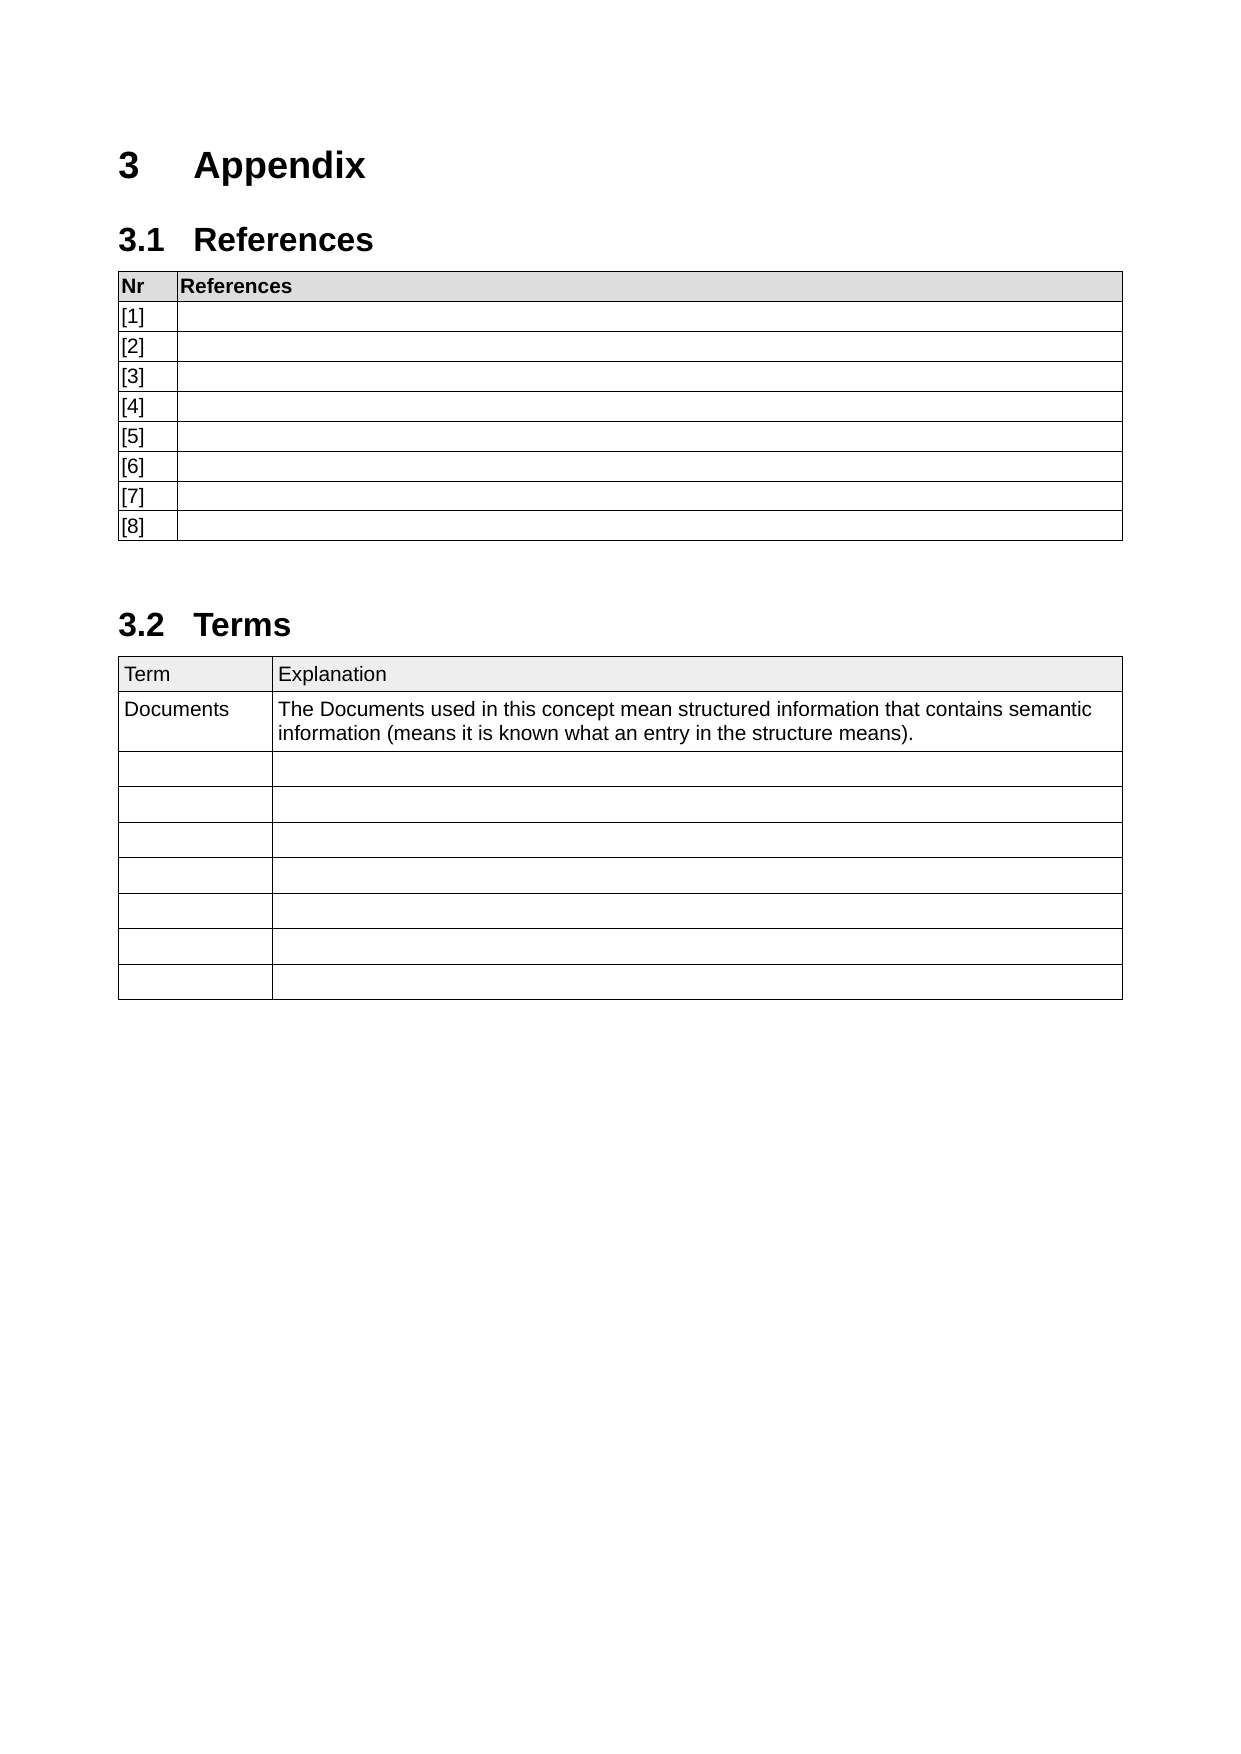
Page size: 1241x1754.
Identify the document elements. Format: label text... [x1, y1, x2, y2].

table_cell [178, 362, 1122, 391]
table_cell [6] [119, 452, 177, 481]
table_cell [119, 894, 272, 928]
subtitle Appendix [118, 143, 1122, 187]
table_cell [5] [119, 422, 177, 451]
table_cell The Documents used in this concept mean structured information that contains semantic information (means it is known what an entry in the structure means). [273, 692, 1122, 751]
table_cell [119, 752, 272, 786]
subtitle Terms [118, 604, 1122, 643]
table_cell [178, 422, 1122, 451]
table_cell [119, 787, 272, 822]
table_cell [7] [119, 482, 177, 510]
table_cell [273, 787, 1122, 822]
table_header Nr [119, 272, 177, 301]
table_cell [178, 302, 1122, 331]
table_cell [178, 392, 1122, 421]
table_header Explanation [273, 657, 1122, 691]
table_cell [178, 511, 1122, 540]
table_cell [8] [119, 511, 177, 540]
table_cell [1] [119, 302, 177, 331]
table_cell [119, 858, 272, 893]
table_cell [178, 452, 1122, 481]
table_header References [178, 272, 1122, 301]
table_cell [273, 965, 1122, 999]
table_cell [273, 858, 1122, 893]
table_cell [273, 823, 1122, 857]
subtitle References [118, 220, 1122, 259]
table_cell [273, 929, 1122, 964]
table_cell [4] [119, 392, 177, 421]
table_cell Documents [119, 692, 272, 751]
table_cell [2] [119, 332, 177, 361]
table_cell [178, 332, 1122, 361]
table_cell [273, 752, 1122, 786]
table_cell [3] [119, 362, 177, 391]
table_cell [119, 929, 272, 964]
table_cell [119, 823, 272, 857]
table_header Term [119, 657, 272, 691]
table_cell [178, 482, 1122, 510]
table_cell [119, 965, 272, 999]
table_cell [273, 894, 1122, 928]
